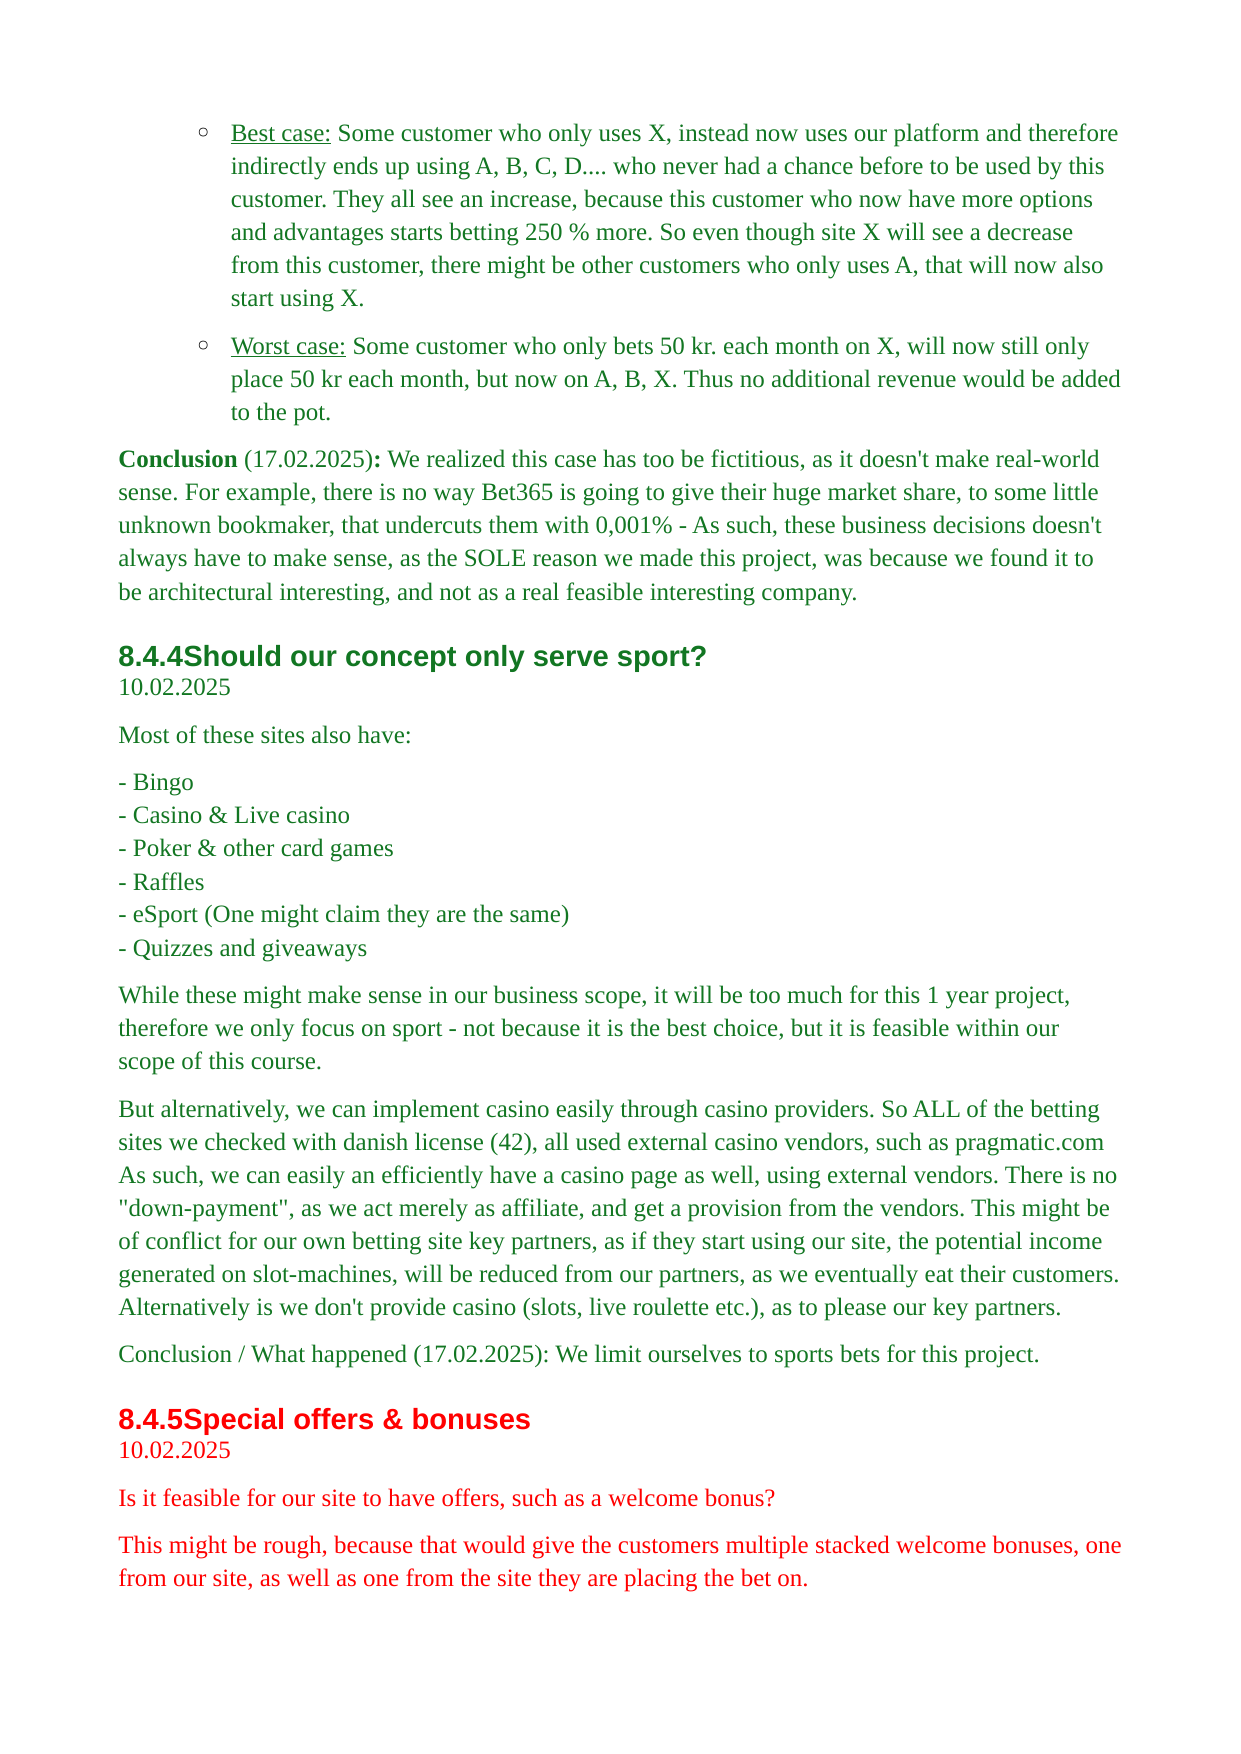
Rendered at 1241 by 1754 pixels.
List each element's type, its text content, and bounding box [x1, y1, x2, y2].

text Is it feasible for our site to have offers, such as a welcome bonus? [118, 1483, 1122, 1512]
text 10.02.2025 [118, 672, 1122, 701]
text This might be rough, because that would give the customers multiple stacked welcome bonuses, one from our site, as well as one from the site they are placing the bet on. [118, 1531, 1122, 1592]
text While these might make sense in our business scope, it will be too much for this 1 year project, therefore we only focus on sport - not because it is the best choice, but it is feasible within our scope of this course. [118, 980, 1122, 1075]
text Conclusion / What happened (17.02.2025): We limit ourselves to sports bets for this project. [118, 1339, 1122, 1368]
list Worst case: Some customer who only bets 50 kr. each month on X, will now still only place 50 kr each month, but now on A, B, X. Thus no additional revenue would be added to the pot. [193, 331, 1122, 426]
text Most of these sites also have: [118, 720, 1122, 749]
subtitle Should our concept only serve sport? [118, 639, 1122, 672]
text But alternatively, we can implement casino easily through casino providers. So ALL of the betting sites we checked with danish license (42), all used external casino vendors, such as pragmatic.com As such, we can easily an efficiently have a casino page as well, using external vendors. There is no "down-payment", as we act merely as affiliate, and get a provision from the vendors. This might be of conflict for our own betting site key partners, as if they start using our site, the potential income generated on slot-machines, will be reduced from our partners, as we eventually eat their customers. Alternatively is we don't provide casino (slots, live roulette etc.), as to please our key partners. [118, 1094, 1122, 1321]
subtitle Special offers & bonuses [118, 1402, 1122, 1435]
text Conclusion (17.02.2025): We realized this case has too be fictitious, as it doesn't make real-world sense. For example, there is no way Bet365 is going to give their huge market share, to some little unknown bookmaker, that undercuts them with 0,001% - As such, these business decisions doesn't always have to make sense, as the SOLE reason we made this project, was because we found it to be architectural interesting, and not as a real feasible interesting company. [118, 444, 1122, 605]
text - Bingo - Casino & Live casino - Poker & other card games - Raffles - eSport (One might claim they are the same) - Quizzes and giveaways [118, 767, 1122, 961]
list Best case: Some customer who only uses X, instead now uses our platform and therefore indirectly ends up using A, B, C, D.... who never had a chance before to be used by this customer. They all see an increase, because this customer who now have more options and advantages starts betting 250 % more. So even though site X will see a decrease from this customer, there might be other customers who only uses A, that will now also start using X. [193, 118, 1122, 312]
text 10.02.2025 [118, 1435, 1122, 1464]
